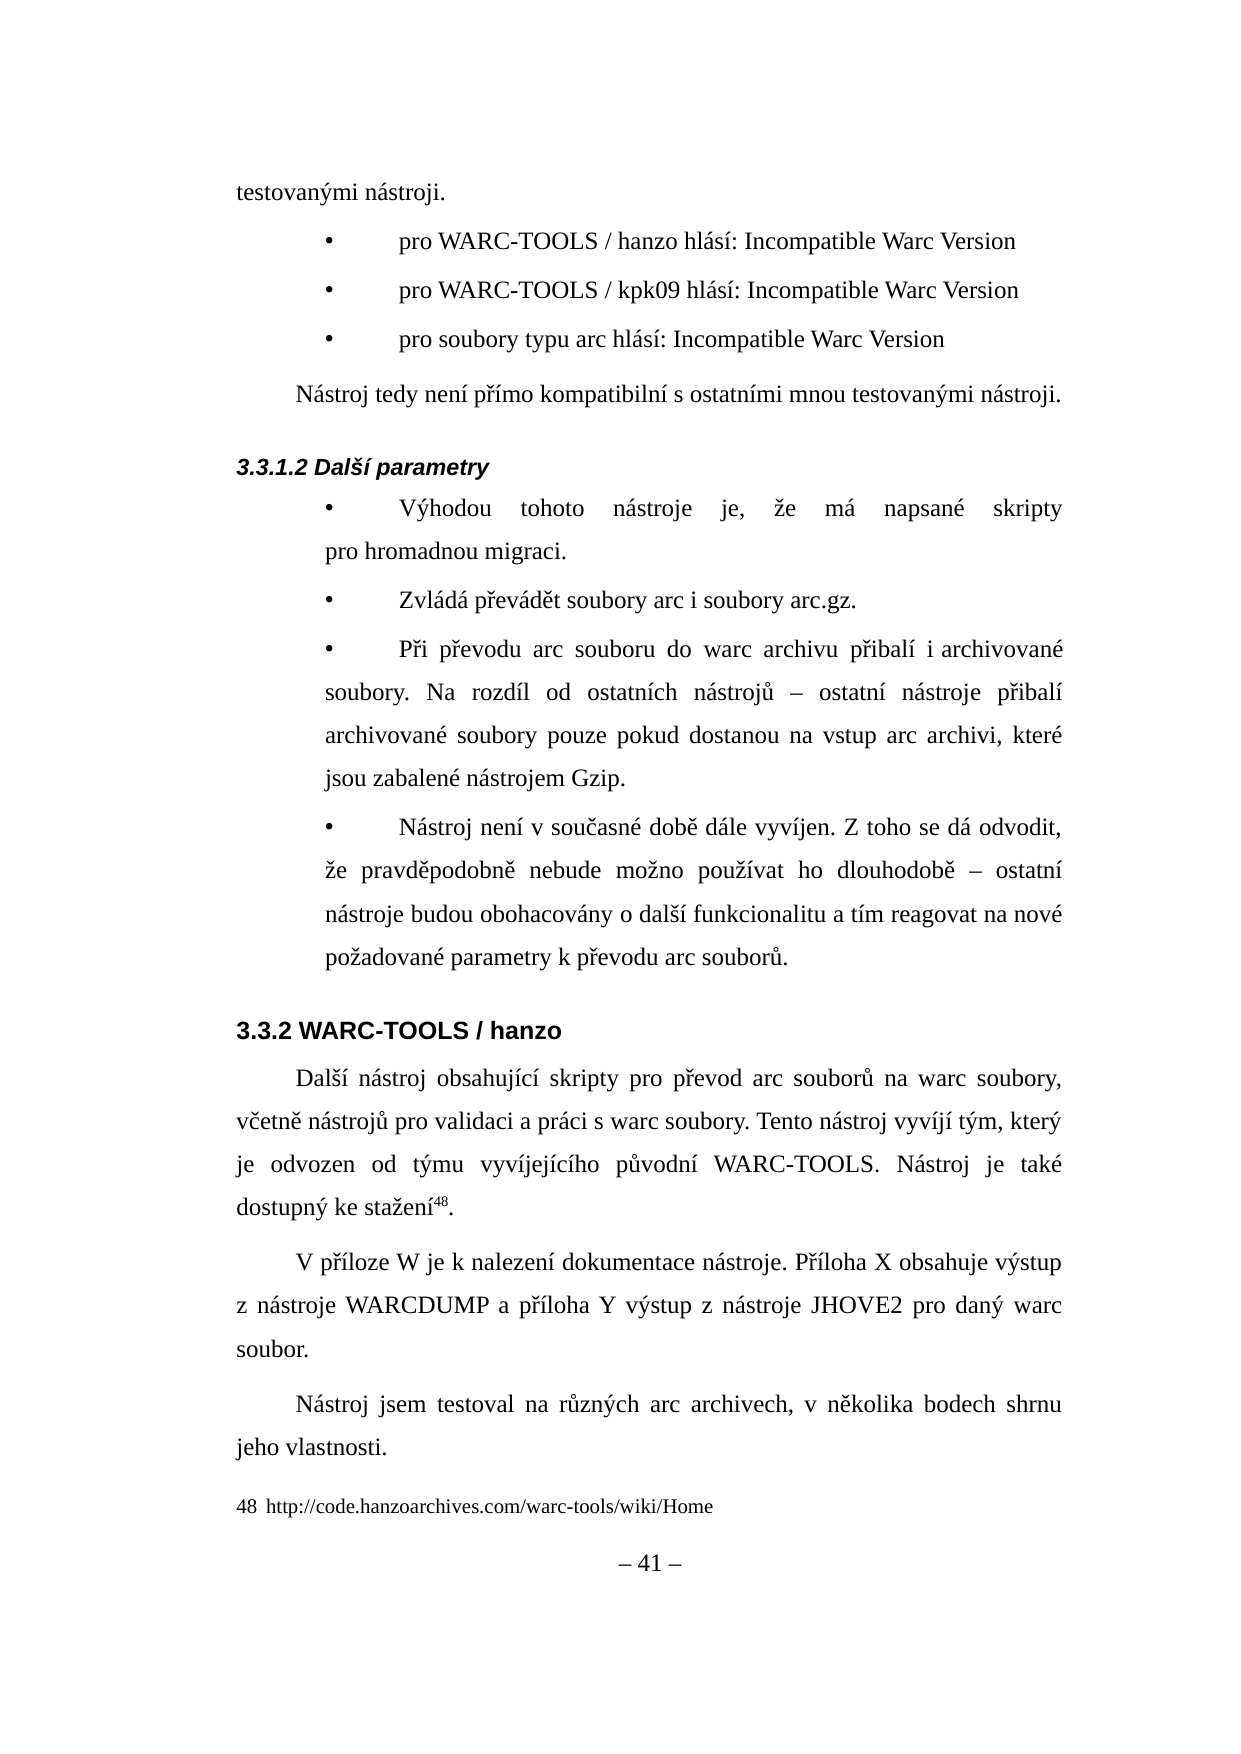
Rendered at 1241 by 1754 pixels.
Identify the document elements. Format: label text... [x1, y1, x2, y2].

text Nástroj jsem testoval na různých arc archivech, v několika bodech shrnu jeho vlastnosti. [236, 1389, 1063, 1461]
text Další nástroj obsahující skripty pro převod arc souborů na warc soubory, včetně nástrojů pro validaci a práci s warc soubory. Tento nástroj vyvíjí tým, který je odvozen od týmu vyvíjejícího původní WARC-TOOLS. Nástroj je také dostupný ke stažení. [236, 1063, 1063, 1221]
text http://code.hanzoarchives.com/warc-tools/wiki/Home [236, 1494, 1063, 1518]
subtitle 3.3.2 WARC-TOOLS / hanzo [236, 1016, 1063, 1044]
list pro WARC-TOOLS / hanzo hlásí: Incompatible Warc Version [325, 226, 1063, 255]
list Zvládá převádět soubory arc i soubory arc.gz. [325, 585, 1063, 614]
text V příloze W je k nalezení dokumentace nástroje. Příloha X obsahuje výstup z nástroje WARCDUMP a příloha Y výstup z nástroje JHOVE2 pro daný warc soubor. [236, 1247, 1063, 1362]
list Nástroj není v současné době dále vyvíjen. Z toho se dá odvodit, že pravděpodobně nebude možno používat ho dlouhodobě – ostatní nástroje budou obohacovány o další funkcionalitu a tím reagovat na nové požadované parametry k převodu arc souborů. [325, 812, 1063, 971]
list Při převodu arc souboru do warc archivu přibalí i archivované soubory. Na rozdíl od ostatních nástrojů – ostatní nástroje přibalí archivované soubory pouze pokud dostanou na vstup arc archivi, které jsou zabalené nástrojem Gzip. [325, 634, 1063, 792]
list Výhodou tohoto nástroje je, že má napsané skripty pro hromadnou migraci. [325, 493, 1063, 564]
list pro soubory typu arc hlásí: Incompatible Warc Version [325, 324, 1063, 353]
text Nástroj tedy není přímo kompatibilní s ostatními mnou testovanými nástroji. [236, 379, 1063, 408]
text testovanými nástroji. [236, 177, 1063, 206]
list pro WARC-TOOLS / kpk09 hlásí: Incompatible Warc Version [325, 275, 1063, 304]
subtitle 3.3.1.2 Další parametry [236, 453, 1063, 480]
